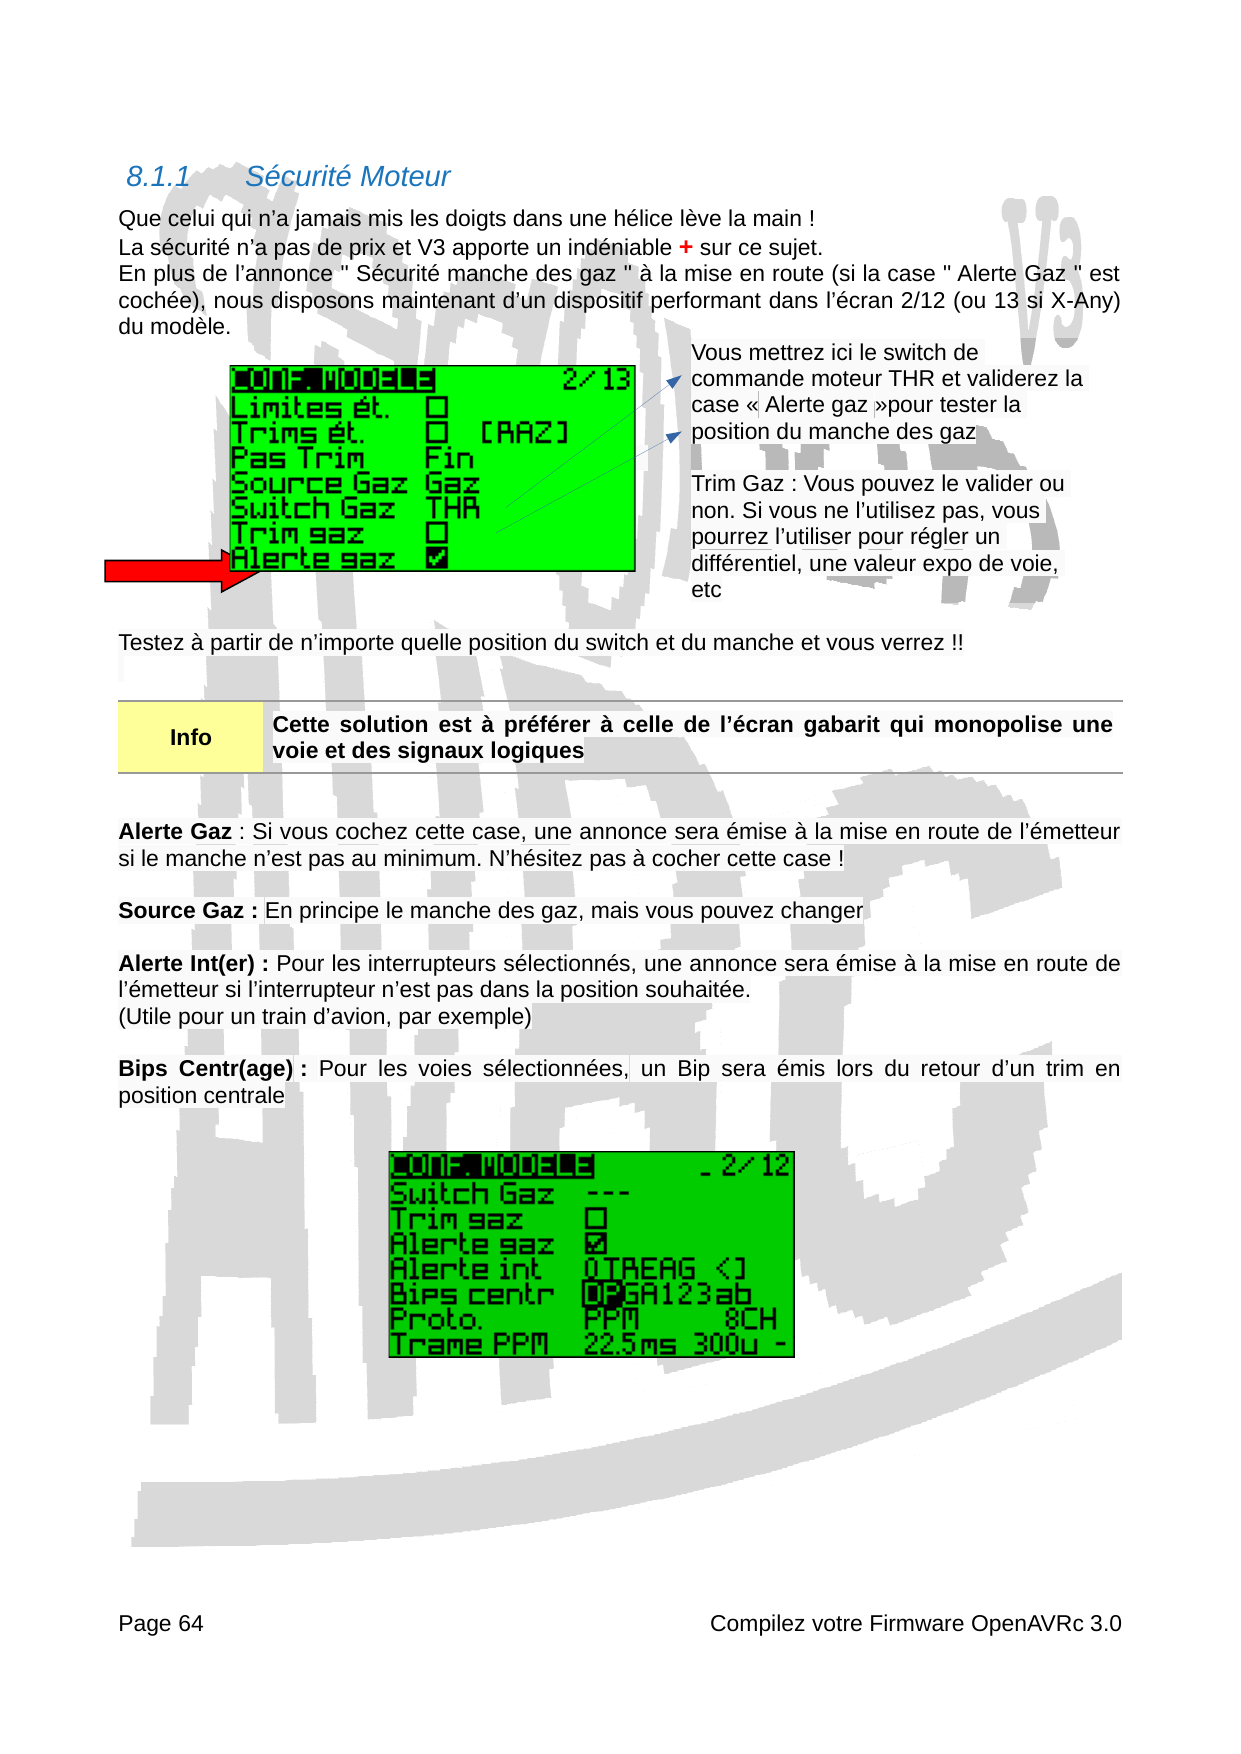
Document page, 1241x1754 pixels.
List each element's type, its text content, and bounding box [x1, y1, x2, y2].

subtitle Sécurité Moteur [118, 159, 1122, 193]
table_header Info [118, 702, 263, 772]
picture [388, 1151, 795, 1358]
text Que celui qui n’a jamais mis les doigts dans une hélice lève la main ! [118, 205, 1122, 231]
text La sécurité n’a pas de prix et V3 apporte un indéniable + sur ce sujet. [118, 231, 1122, 260]
text Testez à partir de n’importe quelle position du switch et du manche et vous verrez !! [118, 629, 1122, 656]
text En plus de l’annonce '' Sécurité manche des gaz '' à la mise en route (si la case '' Alerte Gaz '' est cochée), nous disposons maintenant d’un dispositif performant dans l’écran 2/12 (ou 13 si X-Any) du modèle. [118, 260, 1122, 339]
table_header Cette solution est à préférer à celle de l’écran gabarit qui monopolise une voie et des signaux logiques [264, 702, 1122, 772]
text Source Gaz : En principe le manche des gaz, mais vous pouvez changer [118, 897, 1122, 924]
picture [229, 365, 636, 572]
text (Utile pour un train d’avion, par exemple) [118, 1003, 1122, 1029]
text Bips Centr(age) : Pour les voies sélectionnées, un Bip sera émis lors du retour d’un trim en position centrale [118, 1055, 1122, 1108]
text [691, 444, 1095, 470]
text Trim Gaz : Vous pouvez le valider ou non. Si vous ne l’utilisez pas, vous pourrez l’utiliser pour régler un différentiel, une valeur expo de voie, etc [691, 470, 1095, 602]
text Alerte Gaz : Si vous cochez cette case, une annonce sera émise à la mise en route de l’émetteur si le manche n’est pas au minimum. N’hésitez pas à cocher cette case ! [118, 818, 1122, 871]
text Vous mettrez ici le switch de commande moteur THR et validerez la case « Alerte gaz »pour tester la position du manche des gaz [691, 339, 1095, 444]
text Alerte Int(er) : Pour les interrupteurs sélectionnés, une annonce sera émise à la mise en route de l’émetteur si l’interrupteur n’est pas dans la position souhaitée. [118, 950, 1122, 1003]
